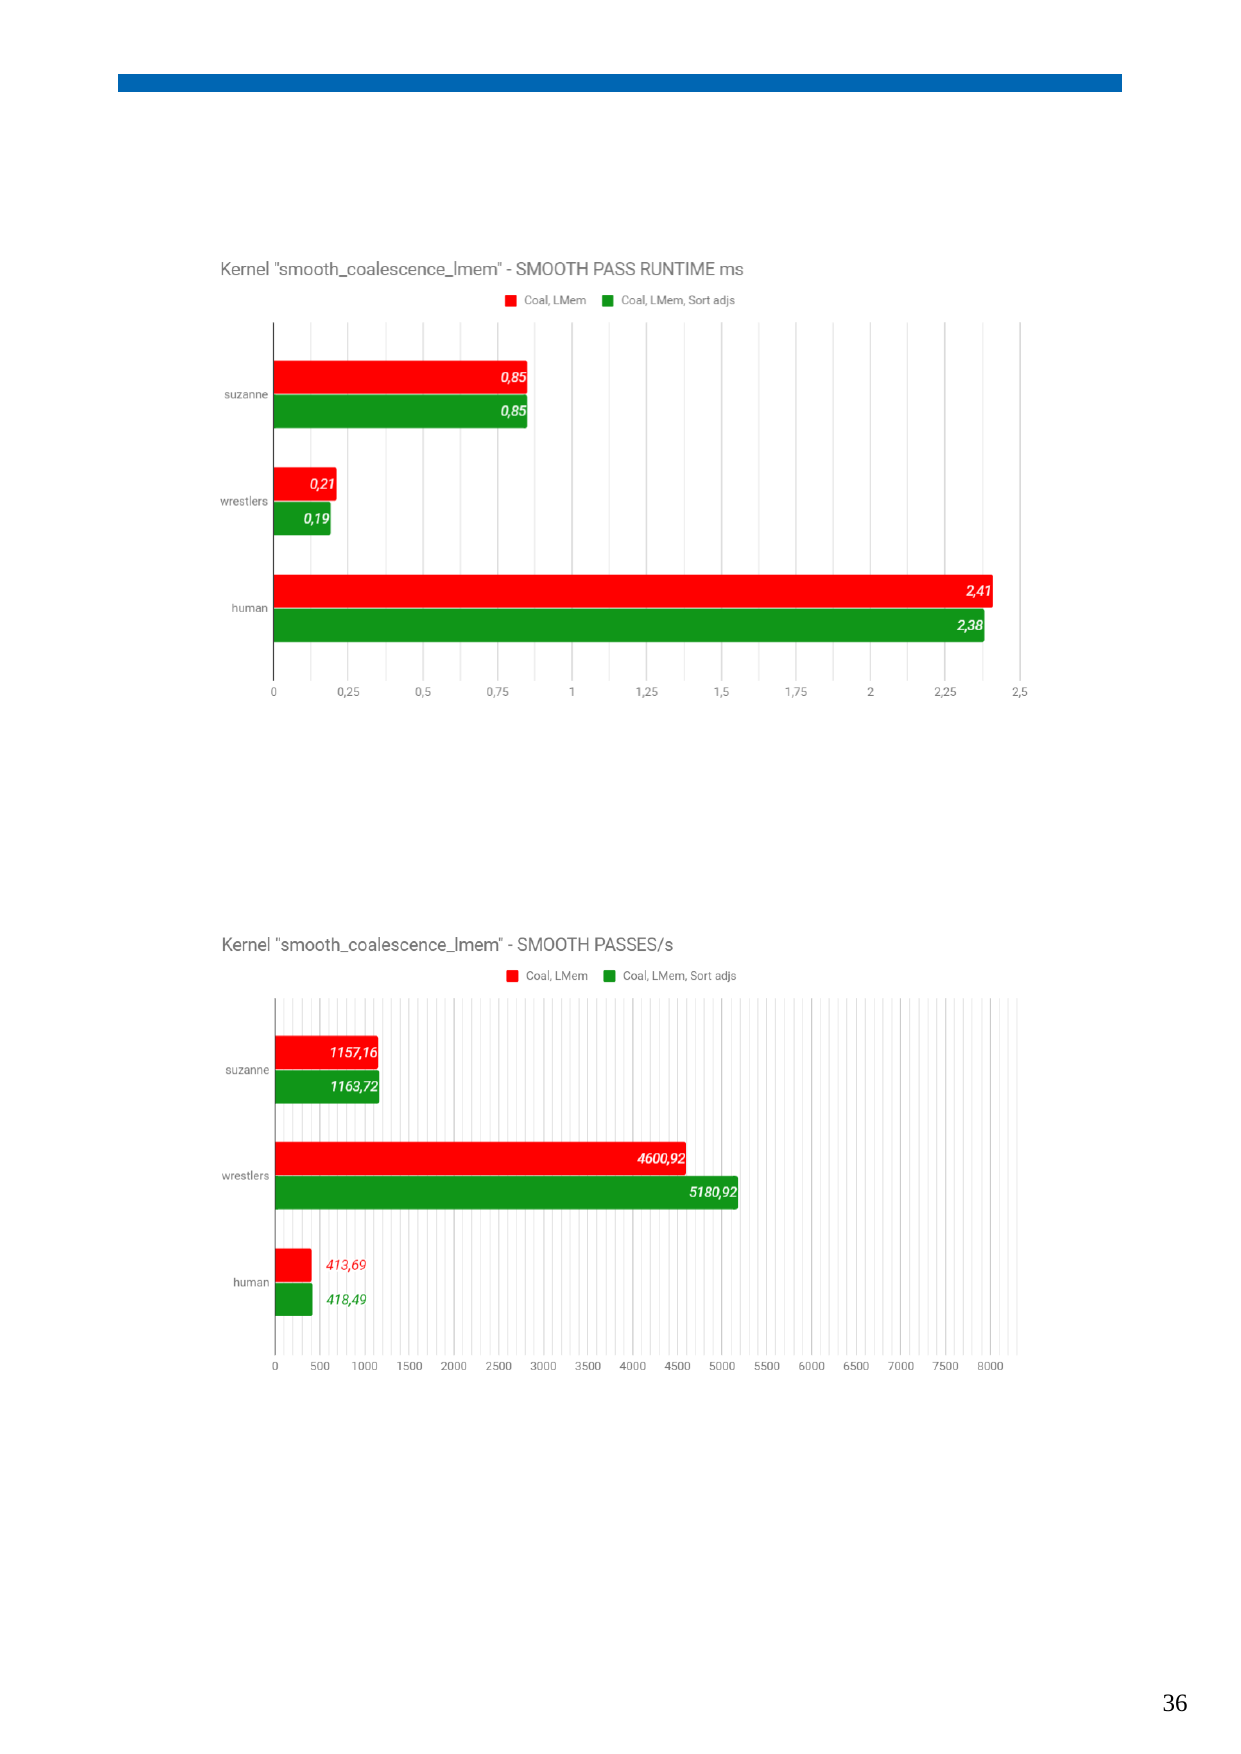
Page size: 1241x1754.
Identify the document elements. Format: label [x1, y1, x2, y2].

picture [197, 912, 1043, 1395]
picture [197, 238, 1043, 720]
